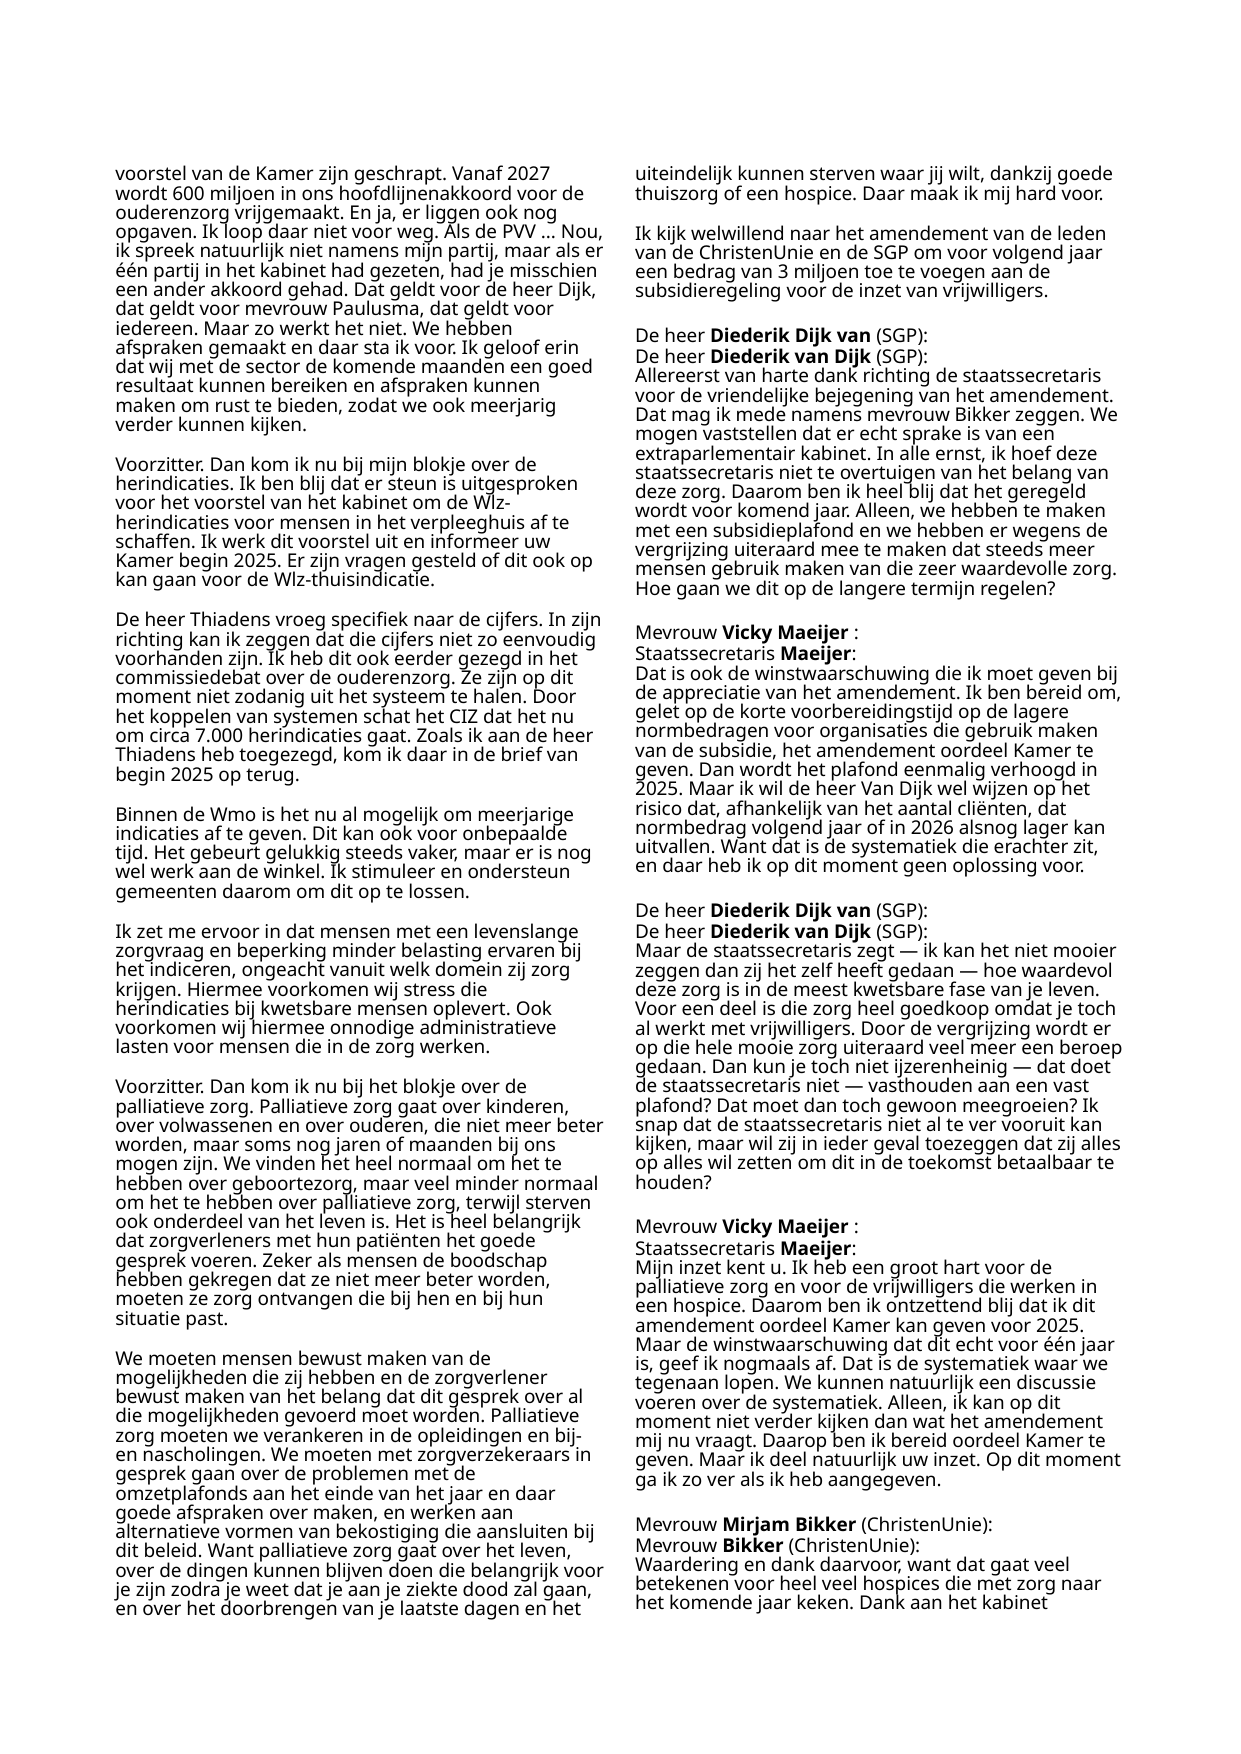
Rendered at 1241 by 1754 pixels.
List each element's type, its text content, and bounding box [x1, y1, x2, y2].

text Ik zet me ervoor in dat mensen met een levenslange zorgvraag en beperking minder belasting ervaren bij het indiceren, ongeacht vanuit welk domein zij zorg krijgen. Hiermee voorkomen wij stress die herindicaties bij kwetsbare mensen oplevert. Ook voorkomen wij hiermee onnodige administratieve lasten voor mensen die in de zorg werken. [115, 923, 605, 1058]
text De heer Diederik Dijk van (SGP): [635, 322, 1125, 348]
text voorstel van de Kamer zijn geschrapt. Vanaf 2027 wordt 600 miljoen in ons hoofdlijnenakkoord voor de ouderenzorg vrijgemaakt. En ja, er liggen ook nog opgaven. Ik loop daar niet voor weg. Als de PVV ... Nou, ik spreek natuurlijk niet namens mijn partij, maar als er één partij in het kabinet had gezeten, had je misschien een ander akkoord gehad. Dat geldt voor de heer Dijk, dat geldt voor mevrouw Paulusma, dat geldt voor iedereen. Maar zo werkt het niet. We hebben afspraken gemaakt en daar sta ik voor. Ik geloof erin dat wij met de sector de komende maanden een goed resultaat kunnen bereiken en afspraken kunnen maken om rust te bieden, zodat we ook meerjarig verder kunnen kijken. [115, 165, 605, 435]
text Staatssecretaris Maeijer: [635, 1239, 1125, 1259]
text Ik kijk welwillend naar het amendement van de leden van de ChristenUnie en de SGP om voor volgend jaar een bedrag van 3 miljoen toe te voegen aan de subsidieregeling voor de inzet van vrijwilligers. [635, 224, 1125, 302]
text Voorzitter. Dan kom ik nu bij het blokje over de palliatieve zorg. Palliatieve zorg gaat over kinderen, over volwassenen en over ouderen, die niet meer beter worden, maar soms nog jaren of maanden bij ons mogen zijn. We vinden het heel normaal om het te hebben over geboortezorg, maar veel minder normaal om het te hebben over palliatieve zorg, terwijl sterven ook onderdeel van het leven is. Het is heel belangrijk dat zorgverleners met hun patiënten het goede gesprek voeren. Zeker als mensen de boodschap hebben gekregen dat ze niet meer beter worden, moeten ze zorg ontvangen die bij hen en bij hun situatie past. [115, 1078, 605, 1329]
text De heer Diederik van Dijk (SGP): [635, 923, 1125, 942]
text De heer Diederik Dijk van (SGP): [635, 897, 1125, 923]
text uiteindelijk kunnen sterven waar jij wilt, dankzij goede thuiszorg of een hospice. Daar maak ik mij hard voor. [635, 165, 1125, 204]
text Binnen de Wmo is het nu al mogelijk om meerjarige indicaties af te geven. Dit kan ook voor onbepaalde tijd. Het gebeurt gelukkig steeds vaker, maar er is nog wel werk aan de winkel. Ik stimuleer en ondersteun gemeenten daarom om dit op te lossen. [115, 806, 605, 902]
text Mevrouw Bikker (ChristenUnie): [635, 1537, 1125, 1556]
text We moeten mensen bewust maken van de mogelijkheden die zij hebben en de zorgverlener bewust maken van het belang dat dit gesprek over al die mogelijkheden gevoerd moet worden. Palliatieve zorg moeten we verankeren in de opleidingen en bij- en nascholingen. We moeten met zorgverzekeraars in gesprek gaan over de problemen met de omzetplafonds aan het einde van het jaar en daar goede afspraken over maken, en werken aan alternatieve vormen van bekostiging die aansluiten bij dit beleid. Want palliatieve zorg gaat over het leven, over de dingen kunnen blijven doen die belangrijk voor je zijn zodra je weet dat je aan je ziekte dood zal gaan, en over het doorbrengen van je laatste dagen en het [115, 1349, 605, 1619]
text De heer Diederik van Dijk (SGP): [635, 348, 1125, 367]
text Allereerst van harte dank richting de staatssecretaris voor de vriendelijke bejegening van het amendement. Dat mag ik mede namens mevrouw Bikker zeggen. We mogen vaststellen dat er echt sprake is van een extraparlementair kabinet. In alle ernst, ik hoef deze staatssecretaris niet te overtuigen van het belang van deze zorg. Daarom ben ik heel blij dat het geregeld wordt voor komend jaar. Alleen, we hebben te maken met een subsidieplafond en we hebben er wegens de vergrijzing uiteraard mee te maken dat steeds meer mensen gebruik maken van die zeer waardevolle zorg. Hoe gaan we dit op de langere termijn regelen? [635, 367, 1125, 599]
text Maar de staatssecretaris zegt — ik kan het niet mooier zeggen dan zij het zelf heeft gedaan — hoe waardevol deze zorg is in de meest kwetsbare fase van je leven. Voor een deel is die zorg heel goedkoop omdat je toch al werkt met vrijwilligers. Door de vergrijzing wordt er op die hele mooie zorg uiteraard veel meer een beroep gedaan. Dan kun je toch niet ijzerenheinig — dat doet de staatssecretaris niet — vasthouden aan een vast plafond? Dat moet dan toch gewoon meegroeien? Ik snap dat de staatssecretaris niet al te ver vooruit kan kijken, maar wil zij in ieder geval toezeggen dat zij alles op alles wil zetten om dit in de toekomst betaalbaar te houden? [635, 942, 1125, 1193]
text Voorzitter. Dan kom ik nu bij mijn blokje over de herindicaties. Ik ben blij dat er steun is uitgesproken voor het voorstel van het kabinet om de Wlz-herindicaties voor mensen in het verpleeghuis af te schaffen. Ik werk dit voorstel uit en informeer uw Kamer begin 2025. Er zijn vragen gesteld of dit ook op kan gaan voor de Wlz-thuisindicatie. [115, 456, 605, 591]
text Waardering en dank daarvoor, want dat gaat veel betekenen voor heel veel hospices die met zorg naar het komende jaar keken. Dank aan het kabinet [635, 1556, 1125, 1614]
text Mevrouw Vicky Maeijer : [635, 1214, 1125, 1239]
text Staatssecretaris Maeijer: [635, 645, 1125, 664]
text Dat is ook de winstwaarschuwing die ik moet geven bij de appreciatie van het amendement. Ik ben bereid om, gelet op de korte voorbereidingstijd op de lagere normbedragen voor organisaties die gebruik maken van de subsidie, het amendement oordeel Kamer te geven. Dan wordt het plafond eenmalig verhoogd in 2025. Maar ik wil de heer Van Dijk wel wijzen op het risico dat, afhankelijk van het aantal cliënten, dat normbedrag volgend jaar of in 2026 alsnog lager kan uitvallen. Want dat is de systematiek die erachter zit, en daar heb ik op dit moment geen oplossing voor. [635, 664, 1125, 877]
text Mevrouw Mirjam Bikker (ChristenUnie): [635, 1511, 1125, 1537]
text Mijn inzet kent u. Ik heb een groot hart voor de palliatieve zorg en voor de vrijwilligers die werken in een hospice. Daarom ben ik ontzettend blij dat ik dit amendement oordeel Kamer kan geven voor 2025. Maar de winstwaarschuwing dat dit echt voor één jaar is, geef ik nogmaals af. Dat is de systematiek waar we tegenaan lopen. We kunnen natuurlijk een discussie voeren over de systematiek. Alleen, ik kan op dit moment niet verder kijken dan wat het amendement mij nu vraagt. Daarop ben ik bereid oordeel Kamer te geven. Maar ik deel natuurlijk uw inzet. Op dit moment ga ik zo ver als ik heb aangegeven. [635, 1259, 1125, 1490]
text De heer Thiadens vroeg specifiek naar de cijfers. In zijn richting kan ik zeggen dat die cijfers niet zo eenvoudig voorhanden zijn. Ik heb dit ook eerder gezegd in het commissiedebat over de ouderenzorg. Ze zijn op dit moment niet zodanig uit het systeem te halen. Door het koppelen van systemen schat het CIZ dat het nu om circa 7.000 herindicaties gaat. Zoals ik aan de heer Thiadens heb toegezegd, kom ik daar in de brief van begin 2025 op terug. [115, 611, 605, 785]
text Mevrouw Vicky Maeijer : [635, 619, 1125, 645]
